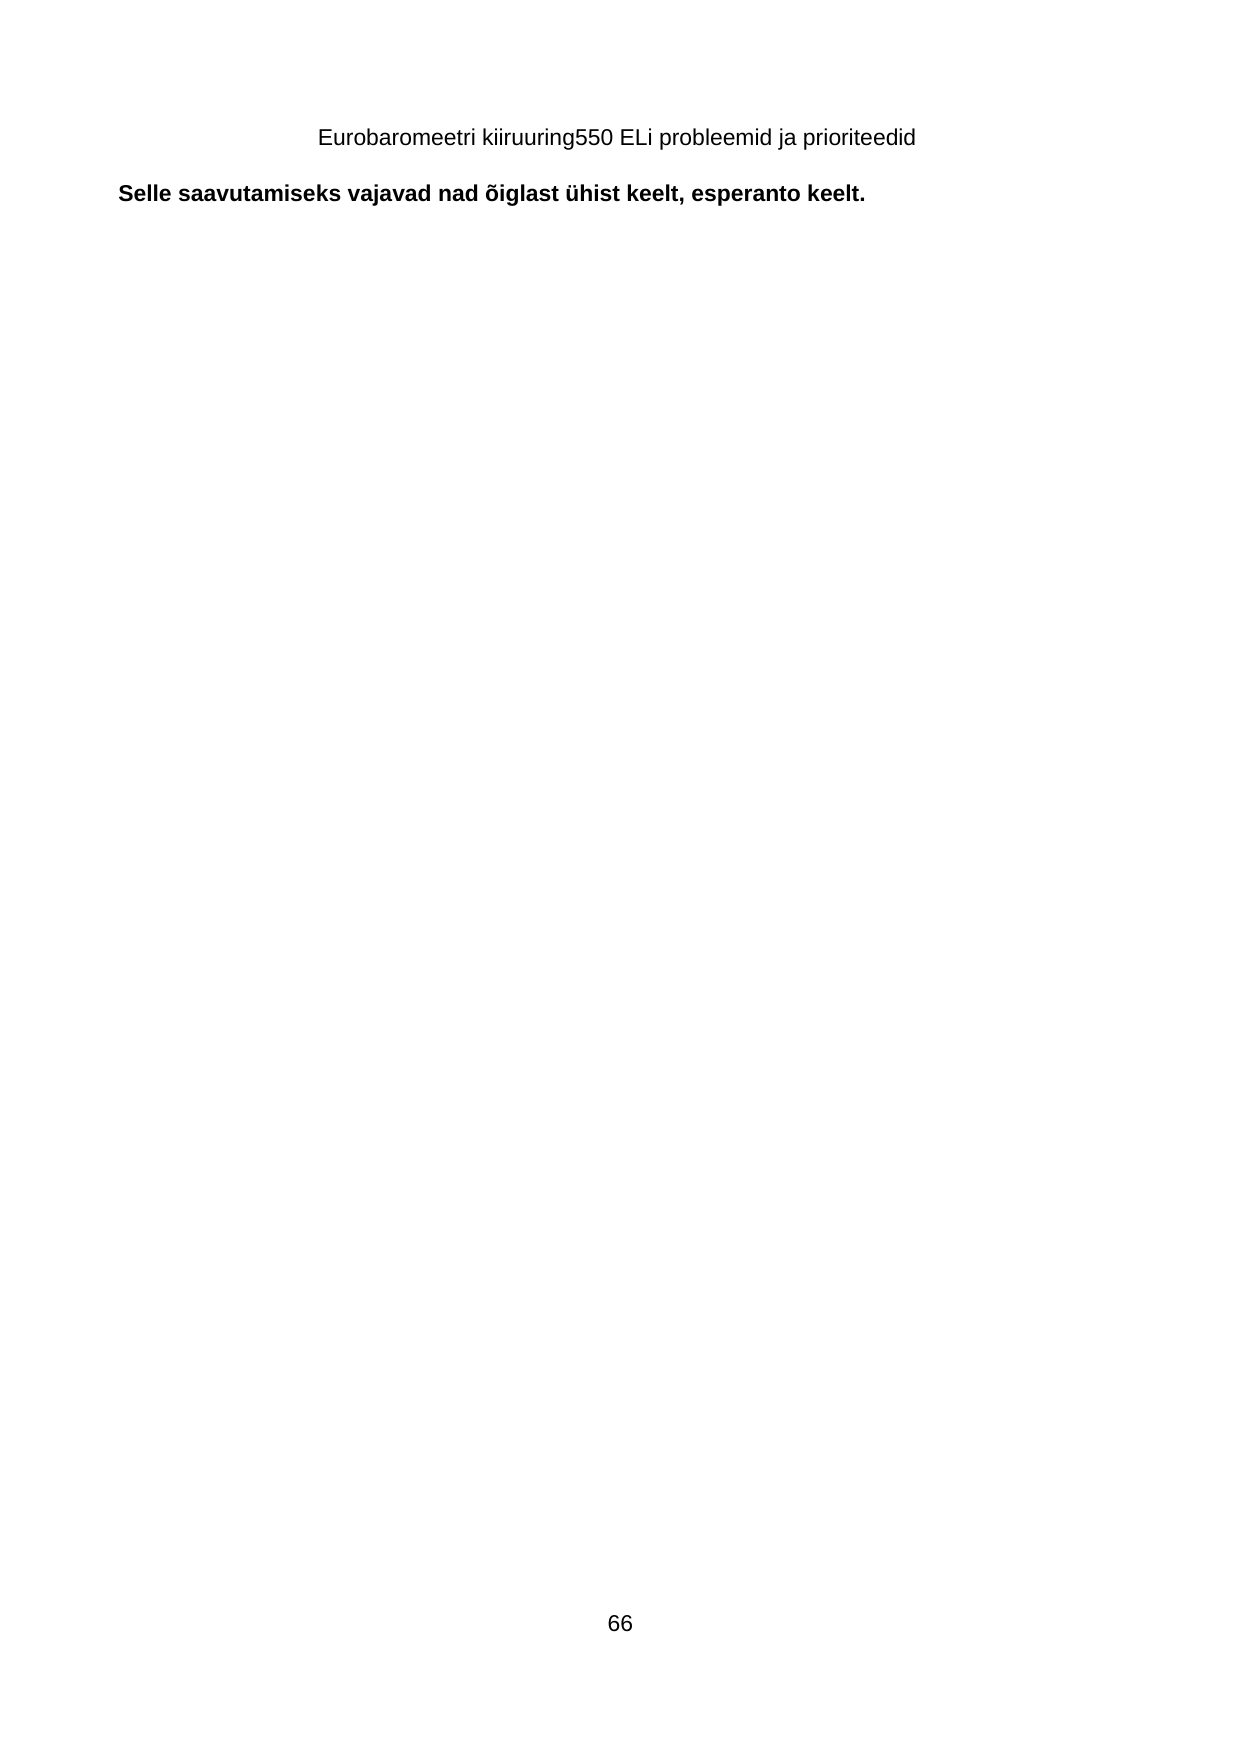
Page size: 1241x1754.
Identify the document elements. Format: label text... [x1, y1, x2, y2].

text Selle saavutamiseks vajavad nad õiglast ühist keelt, esperanto keelt. [118, 180, 1122, 206]
